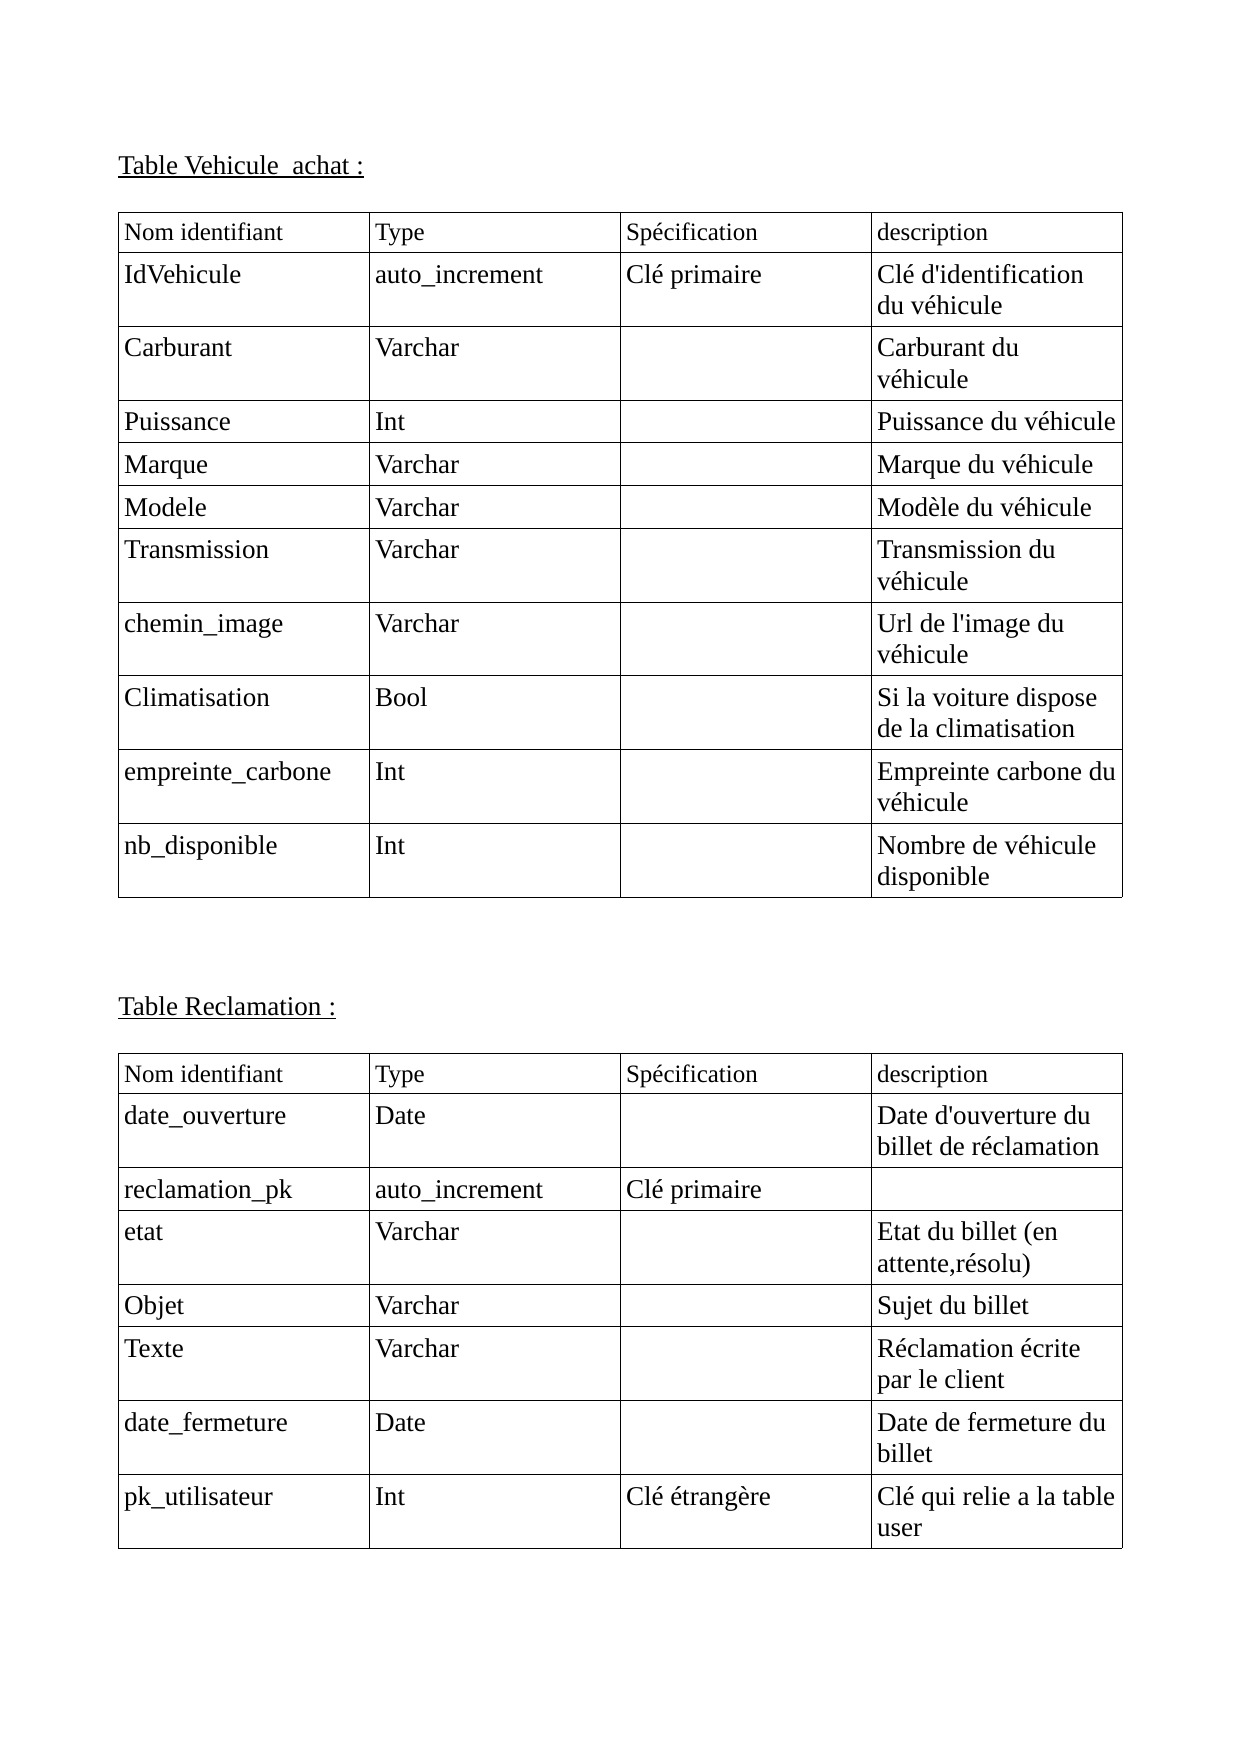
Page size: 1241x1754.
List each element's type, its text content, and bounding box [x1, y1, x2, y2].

table_header Type [370, 213, 620, 252]
table_cell [621, 1327, 871, 1400]
table_cell [621, 750, 871, 823]
table_cell Nombre de véhicule disponible [872, 824, 1122, 897]
table_cell Clé étrangère [621, 1475, 871, 1548]
table_cell [621, 824, 871, 897]
table_cell nb_disponible [119, 824, 369, 897]
table_cell Date [370, 1401, 620, 1474]
table_cell Marque du véhicule [872, 443, 1122, 485]
table_cell etat [119, 1211, 369, 1283]
table_cell Varchar [370, 327, 620, 399]
table_cell date_fermeture [119, 1401, 369, 1474]
table_cell Marque [119, 443, 369, 485]
table_cell [621, 401, 871, 442]
table_cell chemin_image [119, 603, 369, 675]
table_cell Empreinte carbone du véhicule [872, 750, 1122, 823]
table_cell Transmission [119, 529, 369, 602]
text Table Reclamation : [118, 991, 1122, 1022]
table_cell Etat du billet (en attente,résolu) [872, 1211, 1122, 1283]
table_cell Date d'ouverture du billet de réclamation [872, 1094, 1122, 1167]
table_cell Sujet du billet [872, 1285, 1122, 1326]
table_cell Puissance [119, 401, 369, 442]
table_header description [872, 213, 1122, 252]
table_cell [621, 1211, 871, 1283]
table_cell Date de fermeture du billet [872, 1401, 1122, 1474]
table_header Spécification [621, 1054, 871, 1093]
table_cell Clé qui relie a la table user [872, 1475, 1122, 1548]
table_cell empreinte_carbone [119, 750, 369, 823]
table_cell Varchar [370, 1211, 620, 1283]
table_cell [621, 443, 871, 485]
table_cell auto_increment [370, 253, 620, 326]
table_cell Puissance du véhicule [872, 401, 1122, 442]
table_cell Int [370, 750, 620, 823]
table_header description [872, 1054, 1122, 1093]
table_cell [621, 327, 871, 399]
table_cell IdVehicule [119, 253, 369, 326]
table_cell Texte [119, 1327, 369, 1400]
table_cell [621, 1094, 871, 1167]
table_cell auto_increment [370, 1168, 620, 1210]
table_cell Int [370, 401, 620, 442]
table_cell [621, 603, 871, 675]
table_cell [621, 676, 871, 749]
table_cell Carburant [119, 327, 369, 399]
table_cell [621, 1285, 871, 1326]
table_cell Climatisation [119, 676, 369, 749]
table_cell Varchar [370, 529, 620, 602]
table_cell Transmission du véhicule [872, 529, 1122, 602]
table_cell date_ouverture [119, 1094, 369, 1167]
table_cell [621, 1401, 871, 1474]
table_cell Int [370, 1475, 620, 1548]
table_header Spécification [621, 213, 871, 252]
text Table Vehicule_achat : [118, 149, 1122, 180]
table_cell Clé d'identification du véhicule [872, 253, 1122, 326]
table_cell Carburant du véhicule [872, 327, 1122, 399]
table_cell Varchar [370, 443, 620, 485]
table_cell [872, 1168, 1122, 1210]
table_header Nom identifiant [119, 213, 369, 252]
table_cell Varchar [370, 603, 620, 675]
table_cell Modele [119, 486, 369, 528]
table_cell [621, 529, 871, 602]
table_cell Bool [370, 676, 620, 749]
table_header Type [370, 1054, 620, 1093]
table_cell Réclamation écrite par le client [872, 1327, 1122, 1400]
table_cell Si la voiture dispose de la climatisation [872, 676, 1122, 749]
table_cell Varchar [370, 486, 620, 528]
table_cell reclamation_pk [119, 1168, 369, 1210]
table_cell Int [370, 824, 620, 897]
table_cell Clé primaire [621, 1168, 871, 1210]
table_cell Date [370, 1094, 620, 1167]
table_cell [621, 486, 871, 528]
table_cell Varchar [370, 1327, 620, 1400]
table_header Nom identifiant [119, 1054, 369, 1093]
table_cell Modèle du véhicule [872, 486, 1122, 528]
table_cell Objet [119, 1285, 369, 1326]
table_cell Varchar [370, 1285, 620, 1326]
table_cell Url de l'image du véhicule [872, 603, 1122, 675]
table_cell pk_utilisateur [119, 1475, 369, 1548]
table_cell Clé primaire [621, 253, 871, 326]
